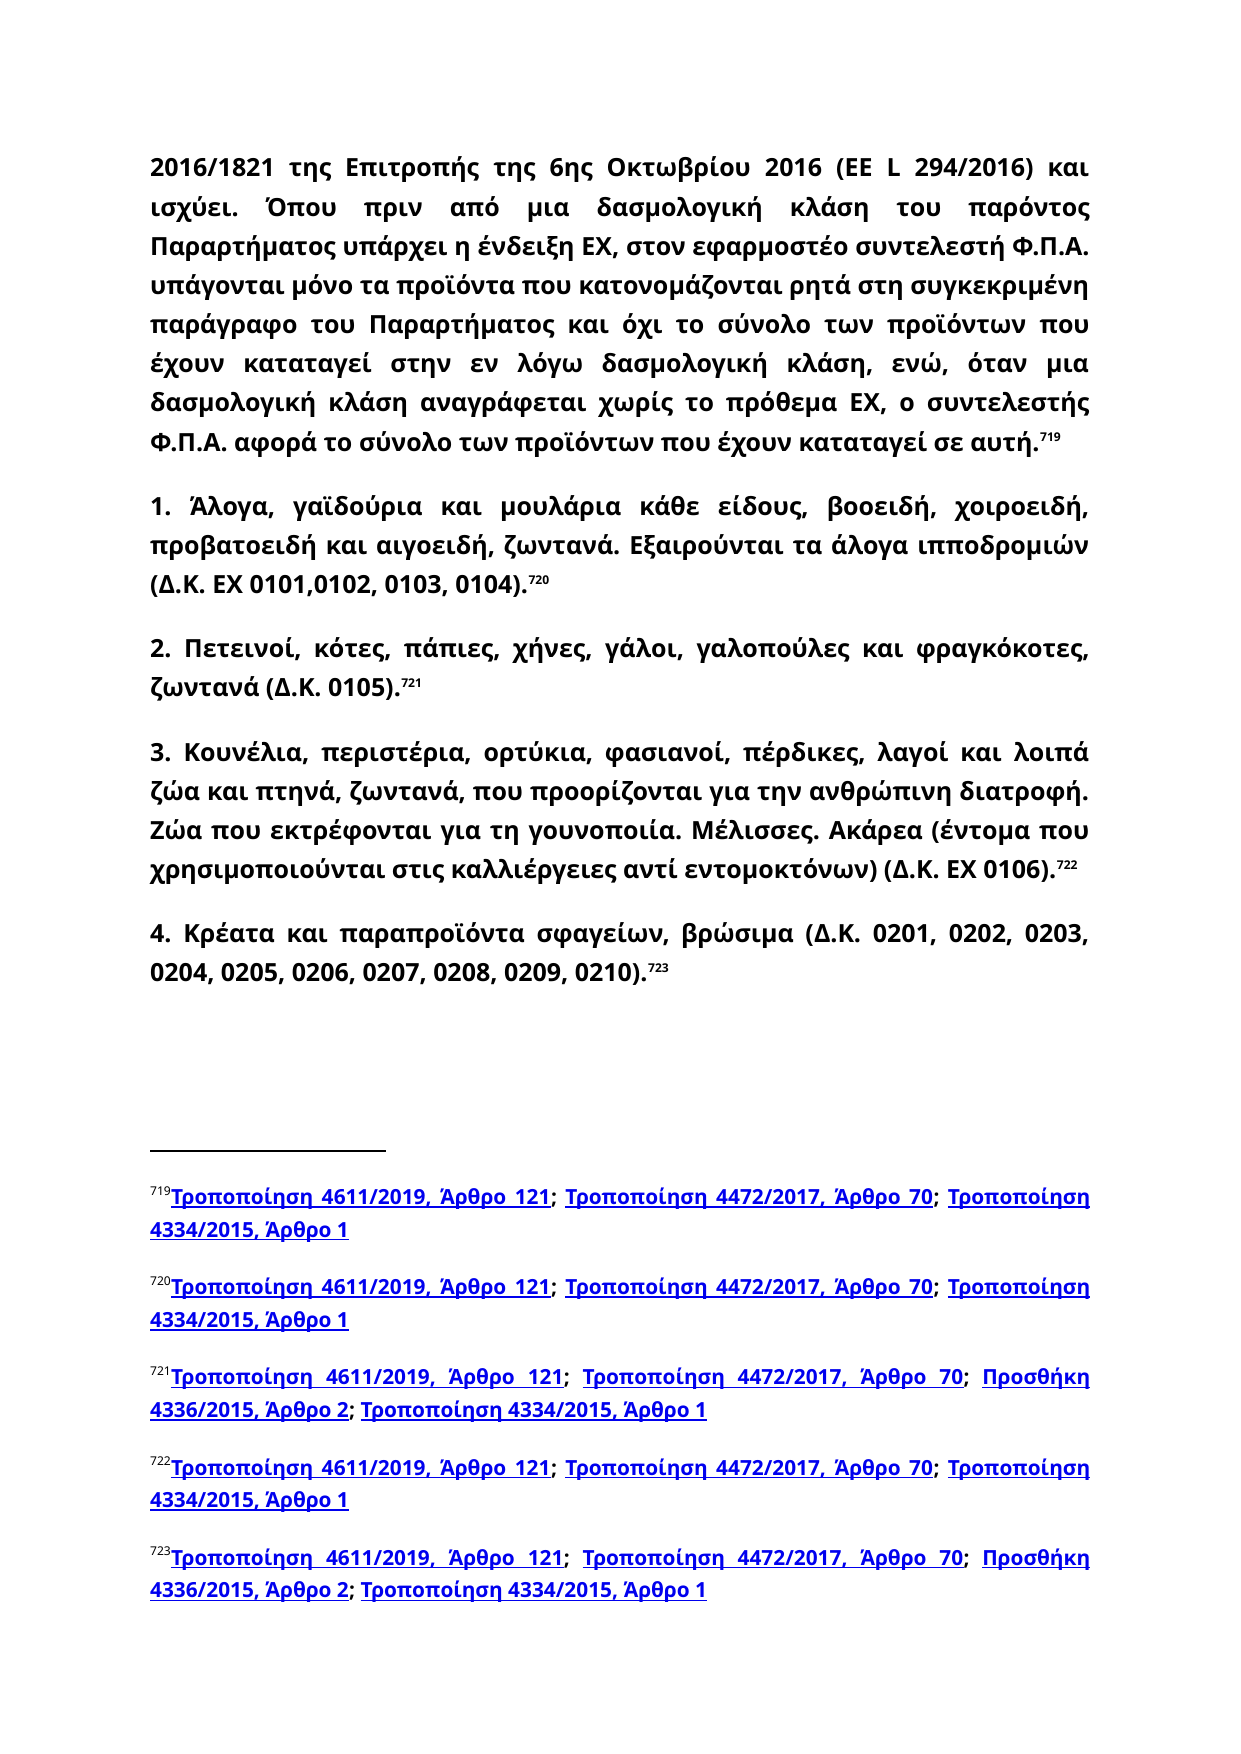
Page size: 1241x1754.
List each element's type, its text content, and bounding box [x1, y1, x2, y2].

text Τροποποίηση 4611/2019, Άρθρο 121; Τροποποίηση 4472/2017, Άρθρο 70; Τροποποίηση 4334/2015, Άρθρο 1 [150, 1182, 1090, 1243]
text 2. Πετεινοί, κότες, πάπιες, χήνες, γάλοι, γαλοπούλες και φραγκόκοτες, ζωντανά (Δ.Κ. 0105). [150, 631, 1090, 704]
text 4. Κρέατα και παραπροϊόντα σφαγείων, βρώσιμα (Δ.Κ. 0201, 0202, 0203, 0204, 0205, 0206, 0207, 0208, 0209, 0210). [150, 916, 1090, 989]
text Τροποποίηση 4611/2019, Άρθρο 121; Τροποποίηση 4472/2017, Άρθρο 70; Τροποποίηση 4334/2015, Άρθρο 1 [150, 1272, 1090, 1333]
text Τροποποίηση 4611/2019, Άρθρο 121; Τροποποίηση 4472/2017, Άρθρο 70; Τροποποίηση 4334/2015, Άρθρο 1 [150, 1453, 1090, 1514]
text 2016/1821 της Επιτροπής της 6ης Οκτωβρίου 2016 (EE L 294/2016) και ισχύει. Όπου πριν από μια δασμολογική κλάση του παρόντος Παραρτήματος υπάρχει η ένδειξη ΕΧ, στον εφαρμοστέο συντελεστή Φ.Π.Α. υπάγονται μόνο τα προϊόντα που κατονομάζονται ρητά στη συγκεκριμένη παράγραφο του Παραρτήματος και όχι το σύνολο των προϊόντων που έχουν καταταγεί στην εν λόγω δασμολογική κλάση, ενώ, όταν μια δασμολογική κλάση αναγράφεται χωρίς το πρόθεμα ΕΧ, ο συντελεστής Φ.Π.Α. αφορά το σύνολο των προϊόντων που έχουν καταταγεί σε αυτή. [150, 150, 1090, 458]
text 1. Άλογα, γαϊδούρια και μουλάρια κάθε είδους, βοοειδή, χοιροειδή, προβατοειδή και αιγοειδή, ζωντανά. Εξαιρούνται τα άλογα ιπποδρομιών (Δ.Κ. ΕΧ 0101,0102, 0103, 0104). [150, 488, 1090, 601]
text Τροποποίηση 4611/2019, Άρθρο 121; Τροποποίηση 4472/2017, Άρθρο 70; Προσθήκη 4336/2015, Άρθρο 2; Τροποποίηση 4334/2015, Άρθρο 1 [150, 1543, 1090, 1604]
text Τροποποίηση 4611/2019, Άρθρο 121; Τροποποίηση 4472/2017, Άρθρο 70; Προσθήκη 4336/2015, Άρθρο 2; Τροποποίηση 4334/2015, Άρθρο 1 [150, 1362, 1090, 1423]
text 3. Κουνέλια, περιστέρια, ορτύκια, φασιανοί, πέρδικες, λαγοί και λοιπά ζώα και πτηνά, ζωντανά, που προορίζονται για την ανθρώπινη διατροφή. Ζώα που εκτρέφονται για τη γουνοποιία. Μέλισσες. Ακάρεα (έντομα που χρησιμοποιούνται στις καλλιέργειες αντί εντομοκτόνων) (Δ.Κ. ΕΧ 0106). [150, 734, 1090, 886]
